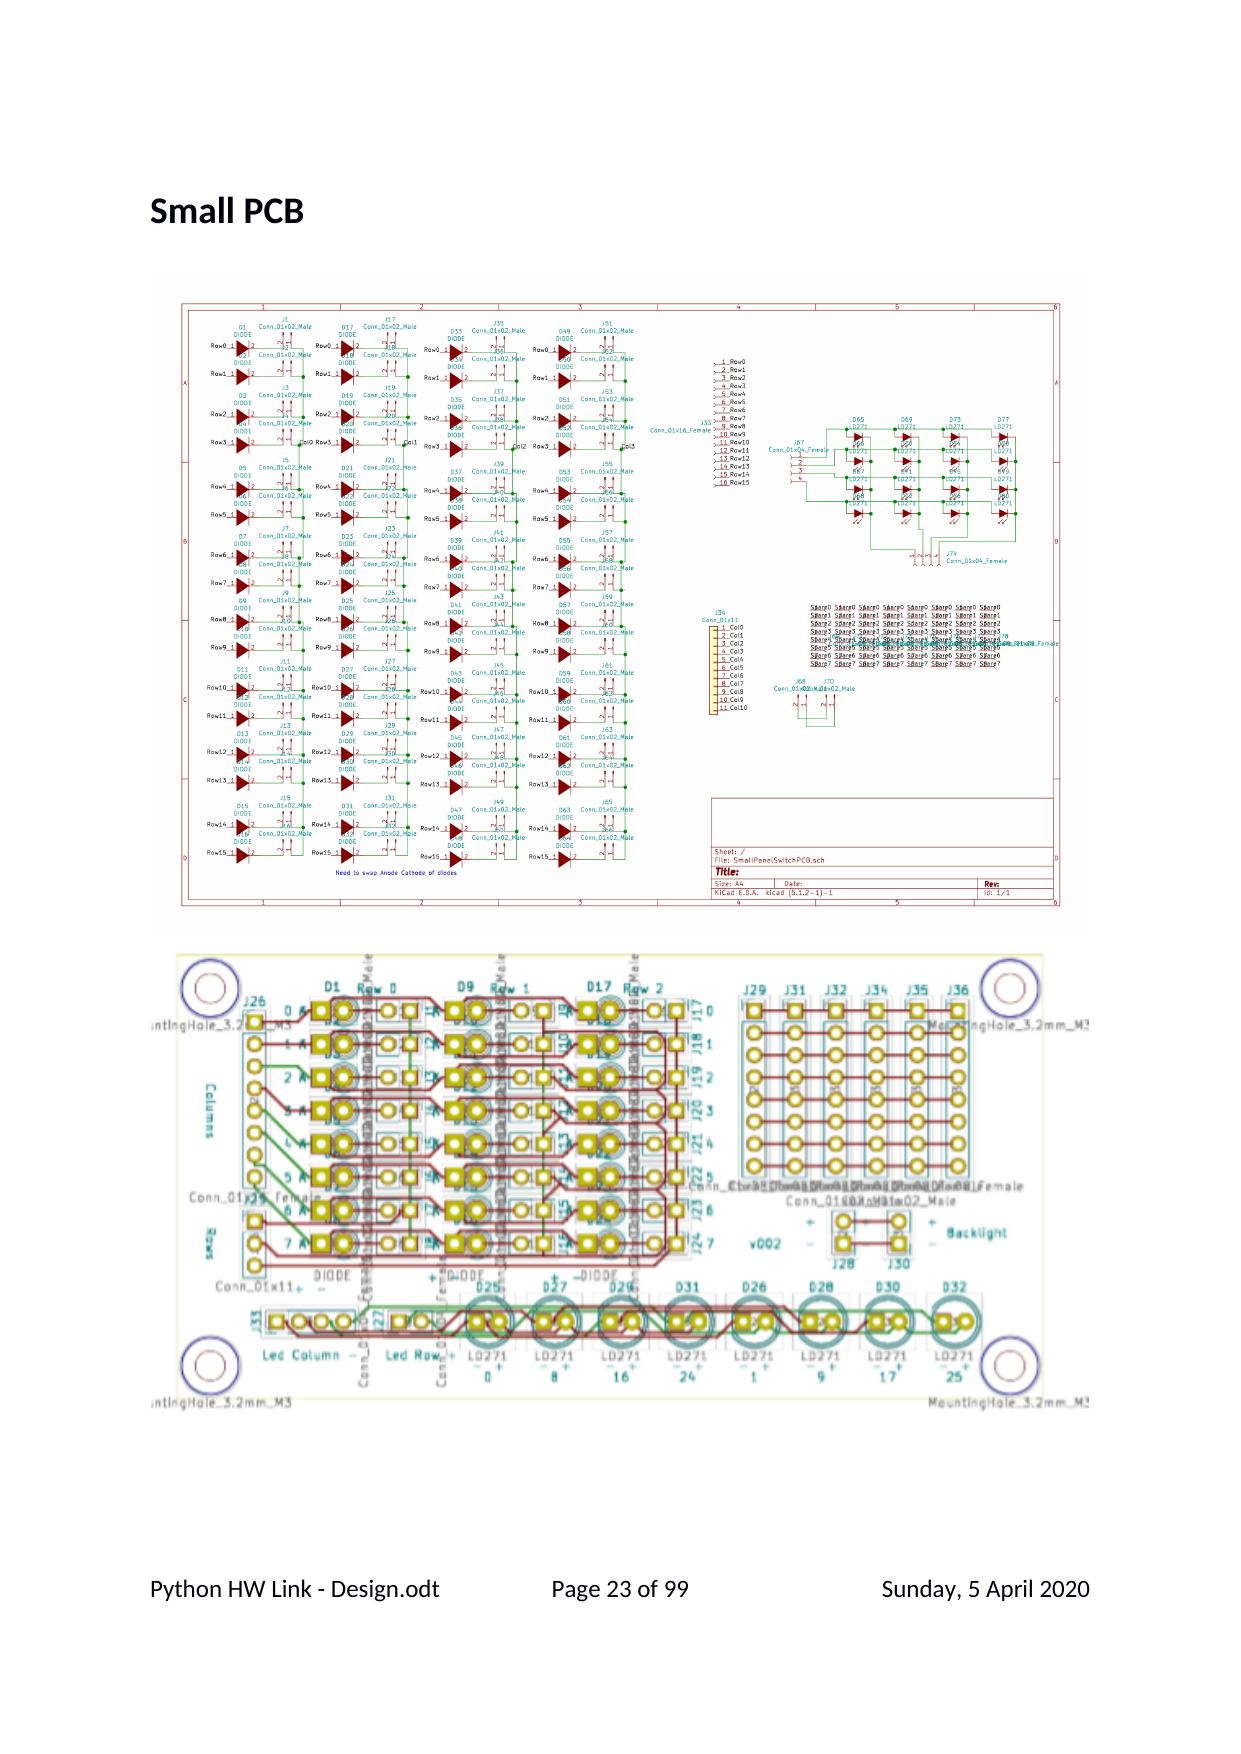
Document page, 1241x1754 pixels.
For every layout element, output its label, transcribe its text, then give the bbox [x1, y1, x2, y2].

subtitle Small PCB [150, 187, 1090, 233]
picture [150, 272, 1091, 1425]
